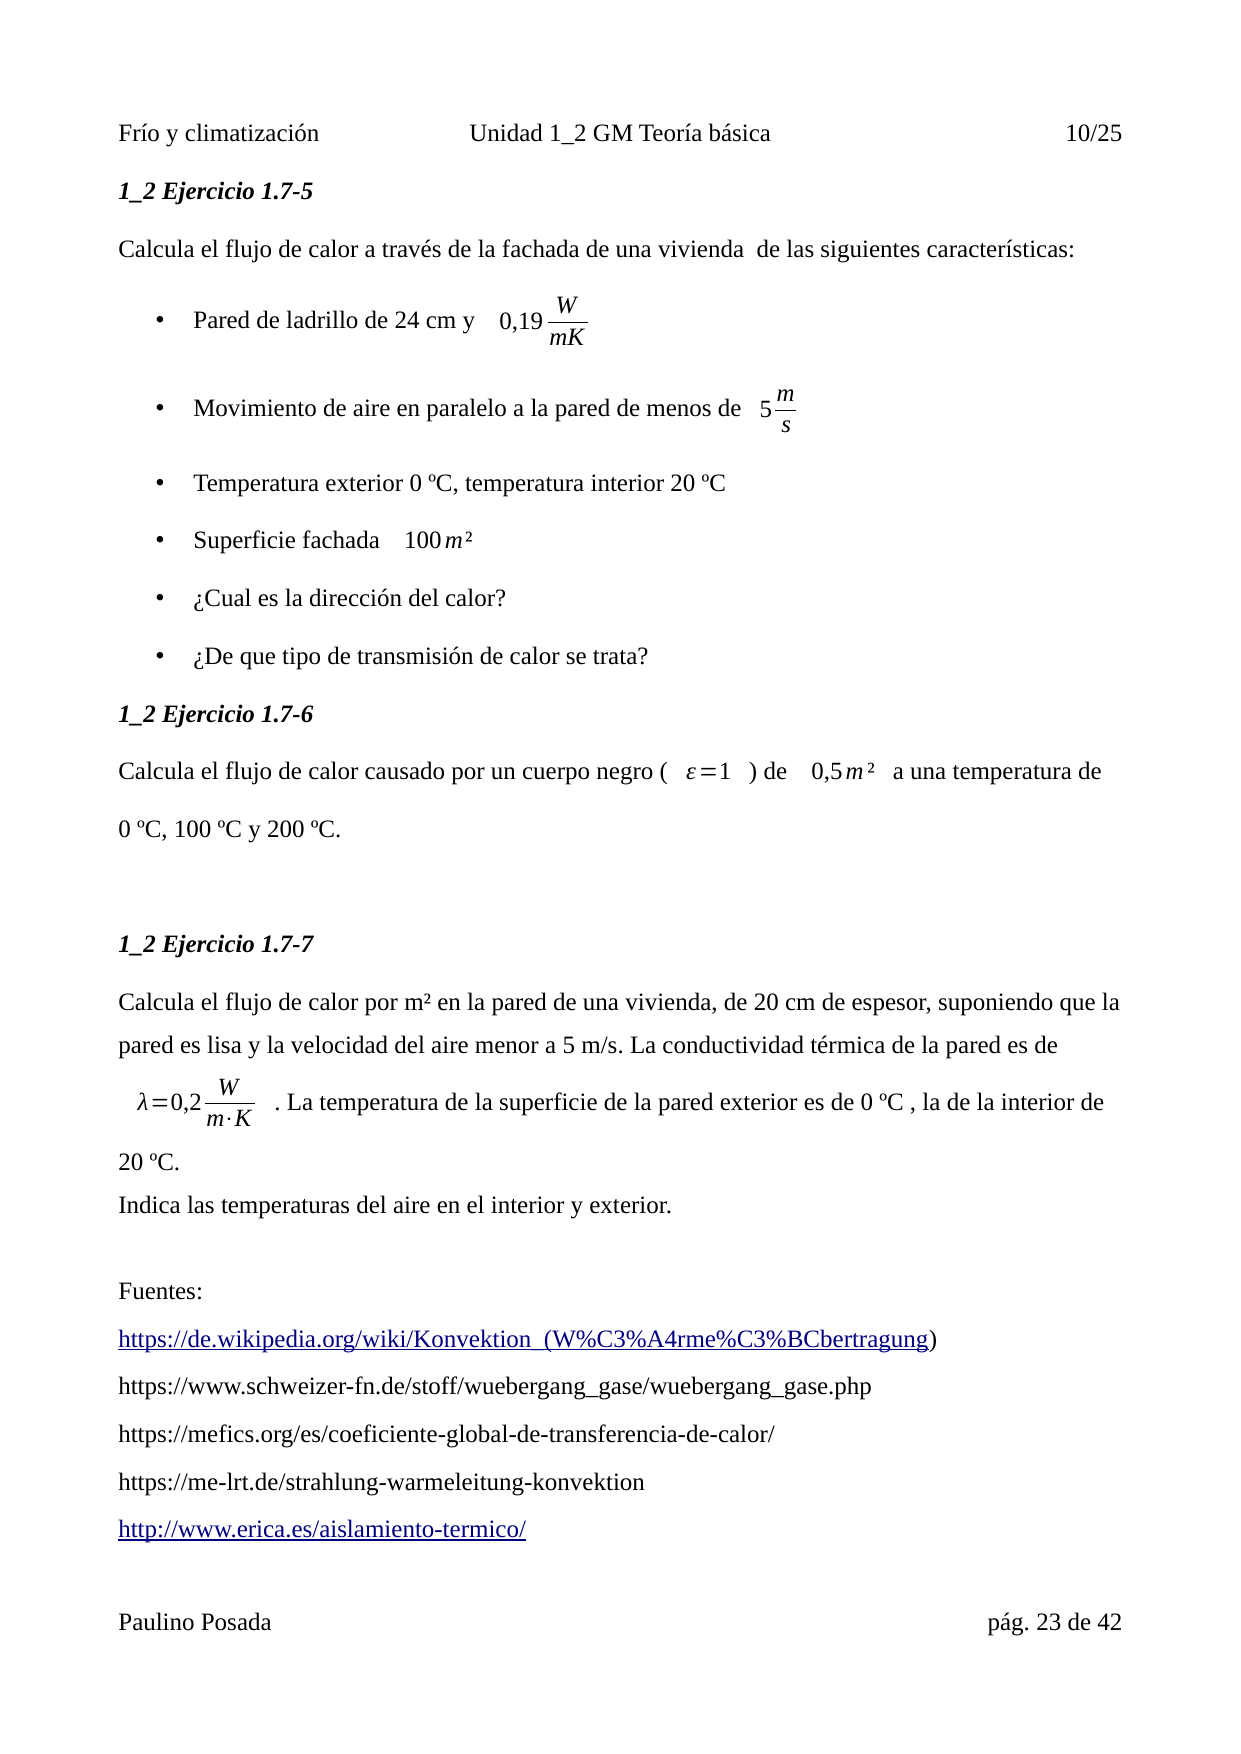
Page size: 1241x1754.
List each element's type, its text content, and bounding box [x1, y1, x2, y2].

list Temperatura exterior 0 ºC, temperatura interior 20 ºC [156, 468, 1122, 497]
text Calcula el flujo de calor por m² en la pared de una vivienda, de 20 cm de espesor, suponiendo que la pared es lisa y la velocidad del aire menor a 5 m/s. La conductividad térmica de la pared es de. La temperatura de la superficie de la pared exterior es de 0 ºC , la de la interior de [118, 987, 1122, 1132]
text Indica las temperaturas del aire en el interior y exterior. [118, 1190, 1122, 1219]
text 1_2 Ejercicio 1.7-6 [118, 699, 1122, 727]
text Fuentes: [118, 1276, 1122, 1305]
text https://www.schweizer-fn.de/stoff/wuebergang_gase/wuebergang_gase.php [118, 1371, 1122, 1400]
text https://de.wikipedia.org/wiki/Konvektion_(W%C3%A4rme%C3%BCbertragung) [118, 1324, 1122, 1352]
list Superficie fachada [156, 526, 1122, 554]
list Pared de ladrillo de 24 cm y [156, 292, 1122, 351]
list Movimiento de aire en paralelo a la pared de menos de [156, 380, 1122, 439]
list ¿Cual es la dirección del calor? [156, 583, 1122, 612]
text Calcula el flujo de calor a través de la fachada de una vivienda de las siguientes características: [118, 234, 1122, 263]
text https://me-lrt.de/strahlung-warmeleitung-konvektion [118, 1467, 1122, 1495]
text 1_2 Ejercicio 1.7-5 [118, 176, 1122, 205]
text 1_2 Ejercicio 1.7-7 [118, 929, 1122, 958]
text https://mefics.org/es/coeficiente-global-de-transferencia-de-calor/ [118, 1419, 1122, 1448]
text 20 ºC. [118, 1147, 1122, 1176]
list ¿De que tipo de transmisión de calor se trata? [156, 641, 1122, 670]
text http://www.erica.es/aislamiento-termico/ [118, 1514, 1122, 1543]
text 0 ºC, 100 ºC y 200 ºC. [118, 814, 1122, 843]
text Calcula el flujo de calor causado por un cuerpo negro () de a una temperatura de [118, 756, 1122, 785]
